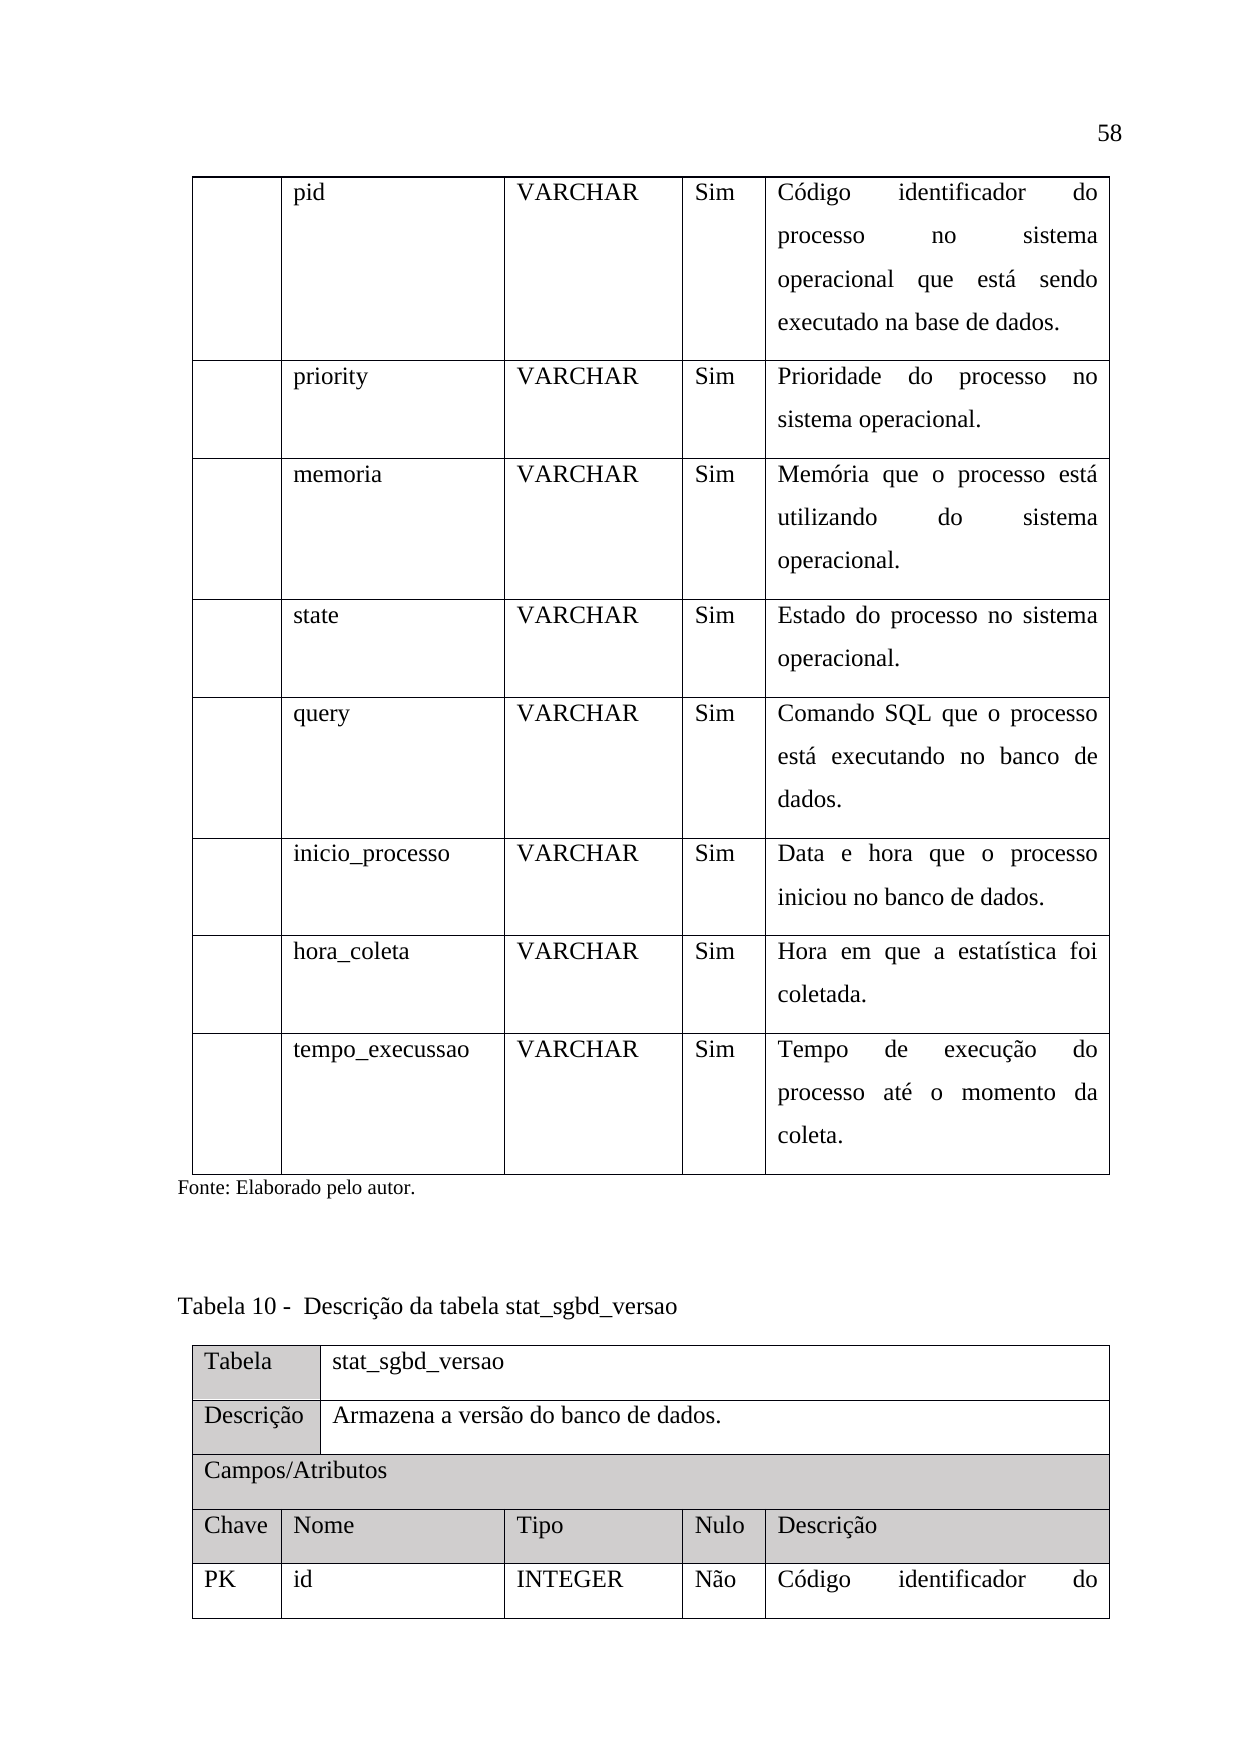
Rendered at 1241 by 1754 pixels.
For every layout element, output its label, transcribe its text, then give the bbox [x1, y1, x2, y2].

table_cell Armazena a versão do banco de dados. [321, 1401, 1109, 1454]
table_cell Nulo [683, 1510, 765, 1563]
table_cell [193, 600, 281, 697]
table_cell [193, 459, 281, 599]
table_cell [193, 839, 281, 935]
table_cell Comando SQL que o processo está executando no banco de dados. [766, 698, 1109, 837]
table_cell [193, 1034, 281, 1174]
table_cell VARCHAR [505, 459, 682, 599]
table_cell [193, 361, 281, 458]
table_cell Sim [683, 459, 765, 599]
table_cell Tipo [505, 1510, 682, 1563]
table_cell [193, 698, 281, 837]
table_cell Nome [282, 1510, 504, 1563]
table_header Tabela [193, 1346, 320, 1399]
table_cell memoria [282, 459, 504, 599]
table_cell Descrição [766, 1510, 1109, 1563]
table_cell VARCHAR [505, 178, 682, 360]
table_cell VARCHAR [505, 698, 682, 837]
text Tabela 10 - Descrição da tabela stat_sgbd_versao [177, 1291, 1122, 1320]
table_cell PK [193, 1564, 281, 1618]
table_cell Sim [683, 600, 765, 697]
table_cell priority [282, 361, 504, 458]
table_cell [193, 936, 281, 1033]
table_cell query [282, 698, 504, 837]
table_cell hora_coleta [282, 936, 504, 1033]
table_cell Sim [683, 698, 765, 837]
table_cell Tempo de execução do processo até o momento da coleta. [766, 1034, 1109, 1174]
table_cell state [282, 600, 504, 697]
table_cell INTEGER [505, 1564, 682, 1618]
table_cell Campos/Atributos [193, 1455, 1109, 1509]
table_cell Sim [683, 936, 765, 1033]
table_cell Sim [683, 178, 765, 360]
table_header stat_sgbd_versao [321, 1346, 1109, 1399]
table_cell Hora em que a estatística foi coletada. [766, 936, 1109, 1033]
table_cell [193, 178, 281, 360]
table_cell Não [683, 1564, 765, 1618]
table_cell VARCHAR [505, 600, 682, 697]
table_cell VARCHAR [505, 936, 682, 1033]
table_cell VARCHAR [505, 361, 682, 458]
table_cell id [282, 1564, 504, 1618]
list Fonte: Elaborado pelo autor. [177, 1175, 1122, 1199]
table_cell Prioridade do processo no sistema operacional. [766, 361, 1109, 458]
table_cell Estado do processo no sistema operacional. [766, 600, 1109, 697]
table_cell inicio_processo [282, 839, 504, 935]
table_cell VARCHAR [505, 1034, 682, 1174]
table_cell Sim [683, 839, 765, 935]
table_cell Sim [683, 1034, 765, 1174]
table_cell VARCHAR [505, 839, 682, 935]
table_cell Memória que o processo está utilizando do sistema operacional. [766, 459, 1109, 599]
table_cell Código identificador do [766, 1564, 1109, 1618]
table_cell pid [282, 178, 504, 360]
table_cell Data e hora que o processo iniciou no banco de dados. [766, 839, 1109, 935]
table_cell Descrição [193, 1401, 320, 1454]
table_cell Código identificador do processo no sistema operacional que está sendo executado na base de dados. [766, 178, 1109, 360]
table_cell Chave [193, 1510, 281, 1563]
table_cell tempo_execussao [282, 1034, 504, 1174]
table_cell Sim [683, 361, 765, 458]
